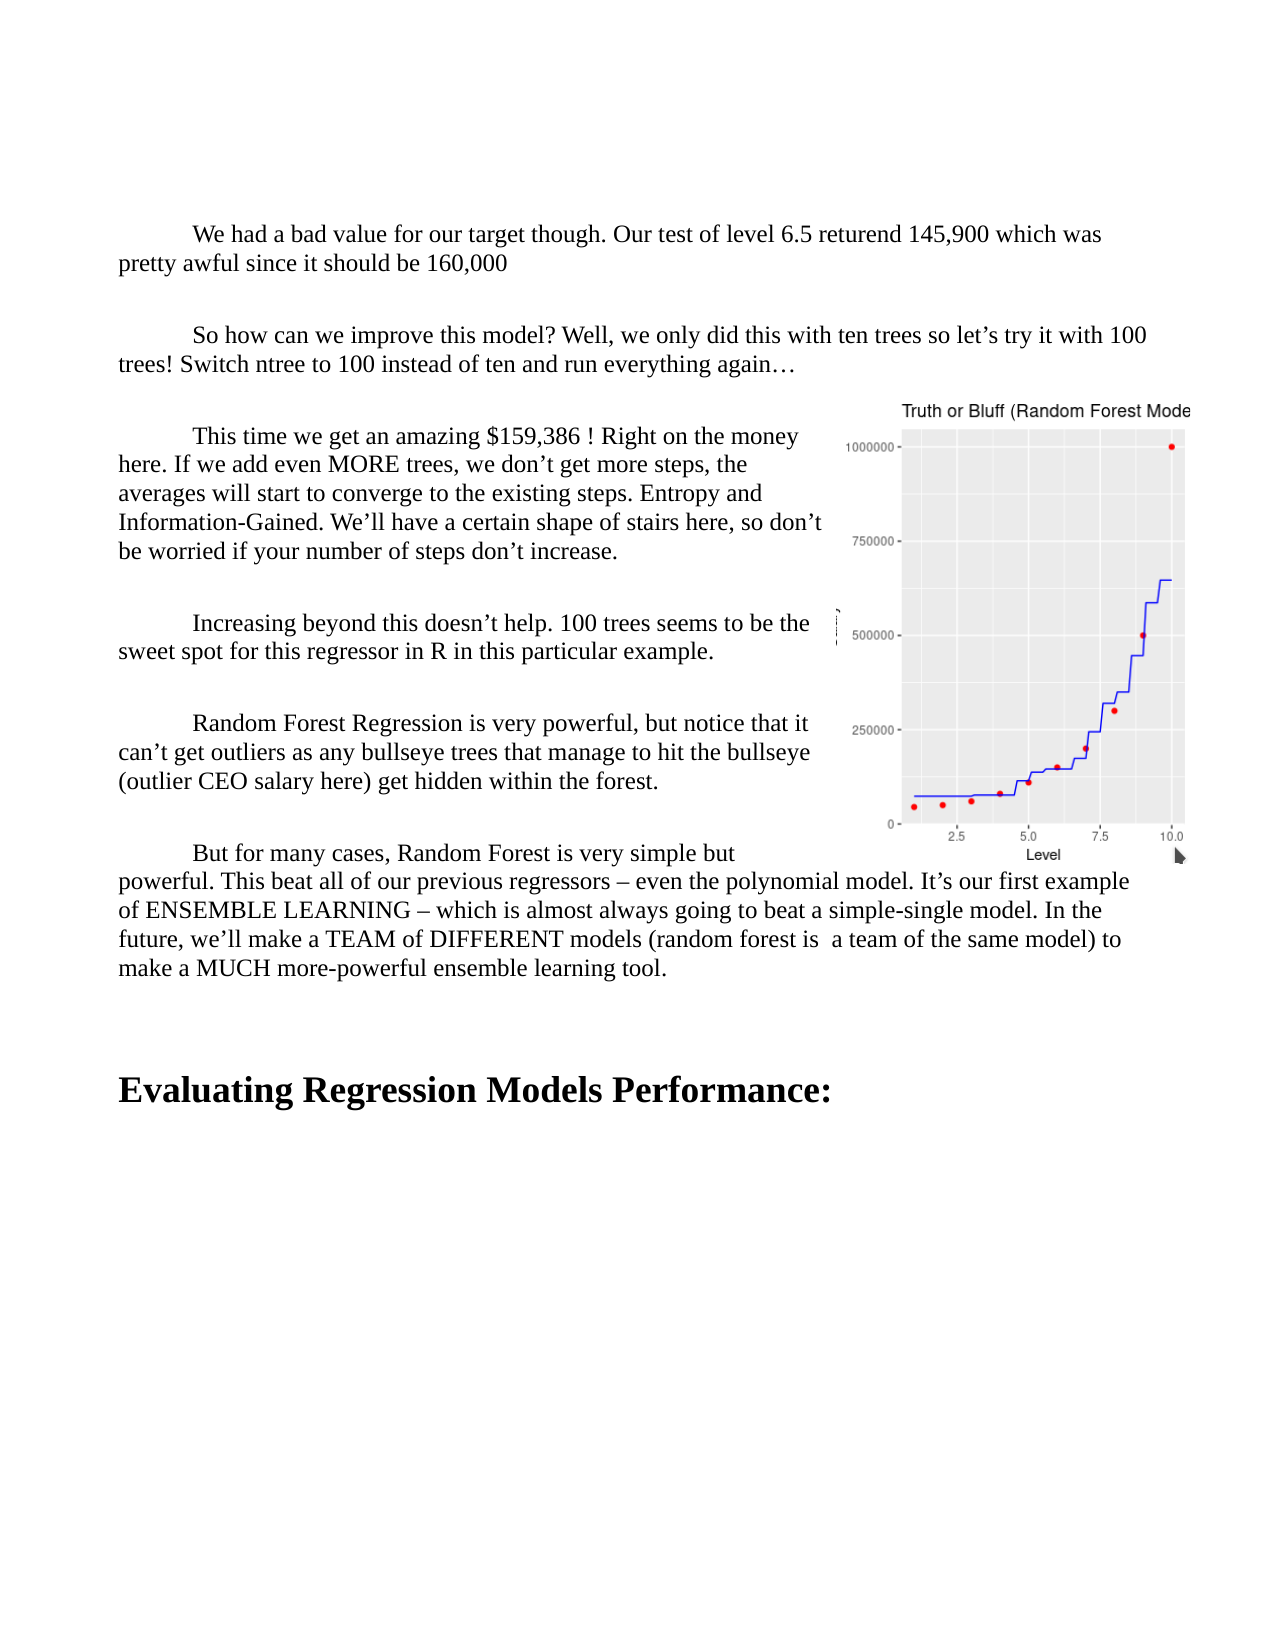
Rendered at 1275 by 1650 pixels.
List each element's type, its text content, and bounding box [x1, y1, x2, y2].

picture [836, 403, 1191, 864]
text We had a bad value for our target though. Our test of level 6.5 returend 145,900 which was pretty awful since it should be 160,000 [118, 219, 1157, 277]
text But for many cases, Random Forest is very simple but powerful. This beat all of our previous regressors – even the polynomial model. It’s our first example of ENSEMBLE LEARNING – which is almost always going to beat a simple-single model. In the future, we’ll make a TEAM of DIFFERENT models (random forest is a team of the same model) to make a MUCH more-powerful ensemble learning tool. [118, 838, 1157, 981]
text Increasing beyond this doesn’t help. 100 trees seems to be the sweet spot for this regressor in R in this particular example. [118, 608, 836, 665]
text This time we get an amazing $159,386 ! Right on the money here. If we add even MORE trees, we don’t get more steps, the averages will start to converge to the existing steps. Entropy and Information-Gained. We’ll have a certain shape of stairs here, so don’t be worried if your number of steps don’t increase. [118, 421, 836, 564]
text Random Forest Regression is very powerful, but notice that it can’t get outliers as any bullseye trees that manage to hit the bullseye (outlier CEO salary here) get hidden within the forest. [118, 708, 836, 794]
text Evaluating Regression Models Performance: [118, 1068, 1157, 1111]
text So how can we improve this model? Well, we only did this with ten trees so let’s try it with 100 trees! Switch ntree to 100 instead of ten and run everything again… [118, 320, 1157, 378]
